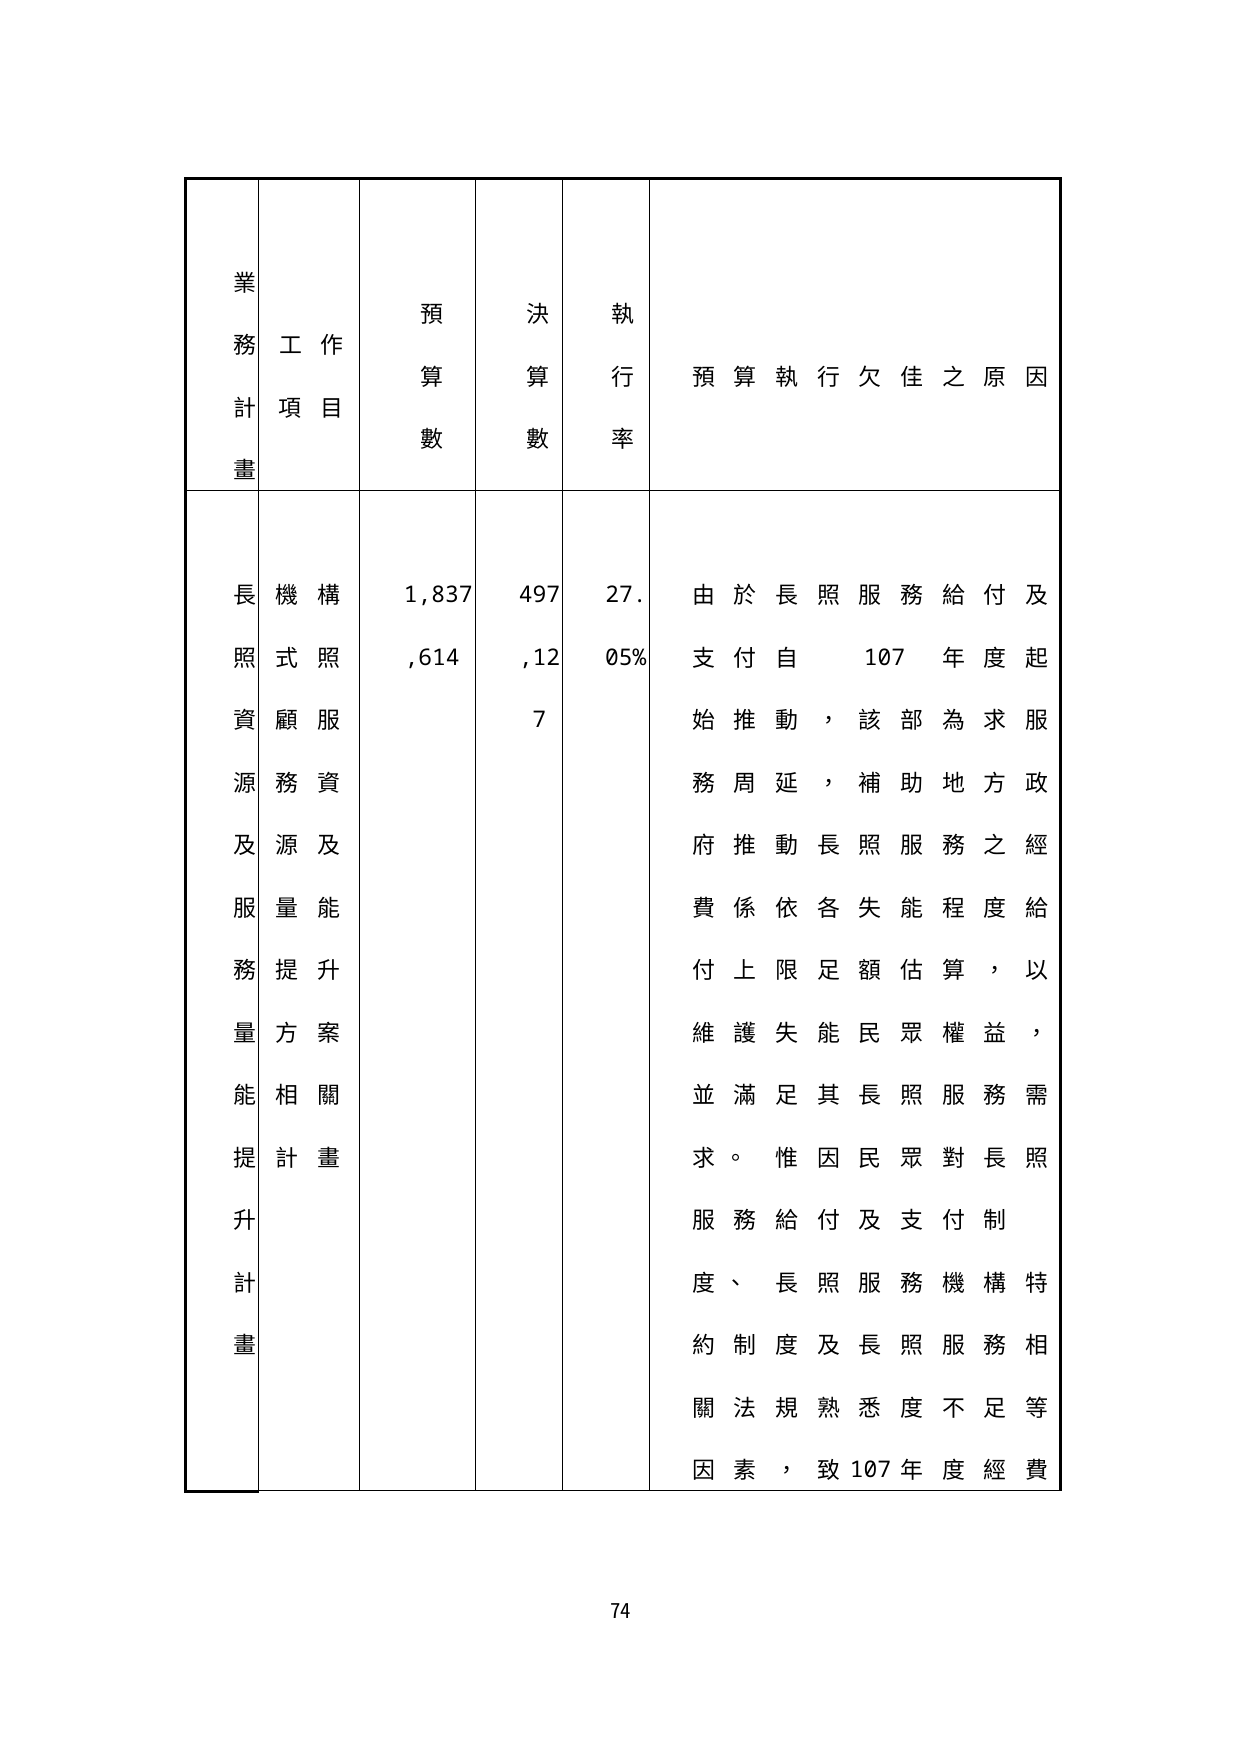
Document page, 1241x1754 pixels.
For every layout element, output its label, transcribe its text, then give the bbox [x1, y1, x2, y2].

table_cell 497,127 [476, 491, 562, 1490]
table_cell 長照資源及服務量能提升計畫 [187, 491, 258, 1490]
table_header 預算數 [360, 180, 475, 490]
table_header 執行率 [563, 180, 649, 490]
table_header 決算數 [476, 180, 562, 490]
table_cell 由於長照服務給付及支付自 107 年度起始推動，該部為求服務周延，補助地方政府推動長照服務之經費係依各失能程度給付上限足額估算，以維護失能民眾權益，並滿足其長照服務需求。惟因民眾對長照服務給付及支付制度、長照服務機構特約制度及長照服務相關法規熟悉度不足等因素，致107年度經費 [650, 491, 1059, 1490]
table_cell 27.05% [563, 491, 649, 1490]
table_cell 1,837,614 [360, 491, 475, 1490]
table_header 預算執行欠佳之原因 [650, 180, 1059, 490]
table_cell 機構式照顧服務資源及量能提升方案相關計畫 [259, 491, 359, 1490]
table_header 業務計畫 [187, 180, 258, 490]
table_header 工作項目 [259, 180, 359, 490]
